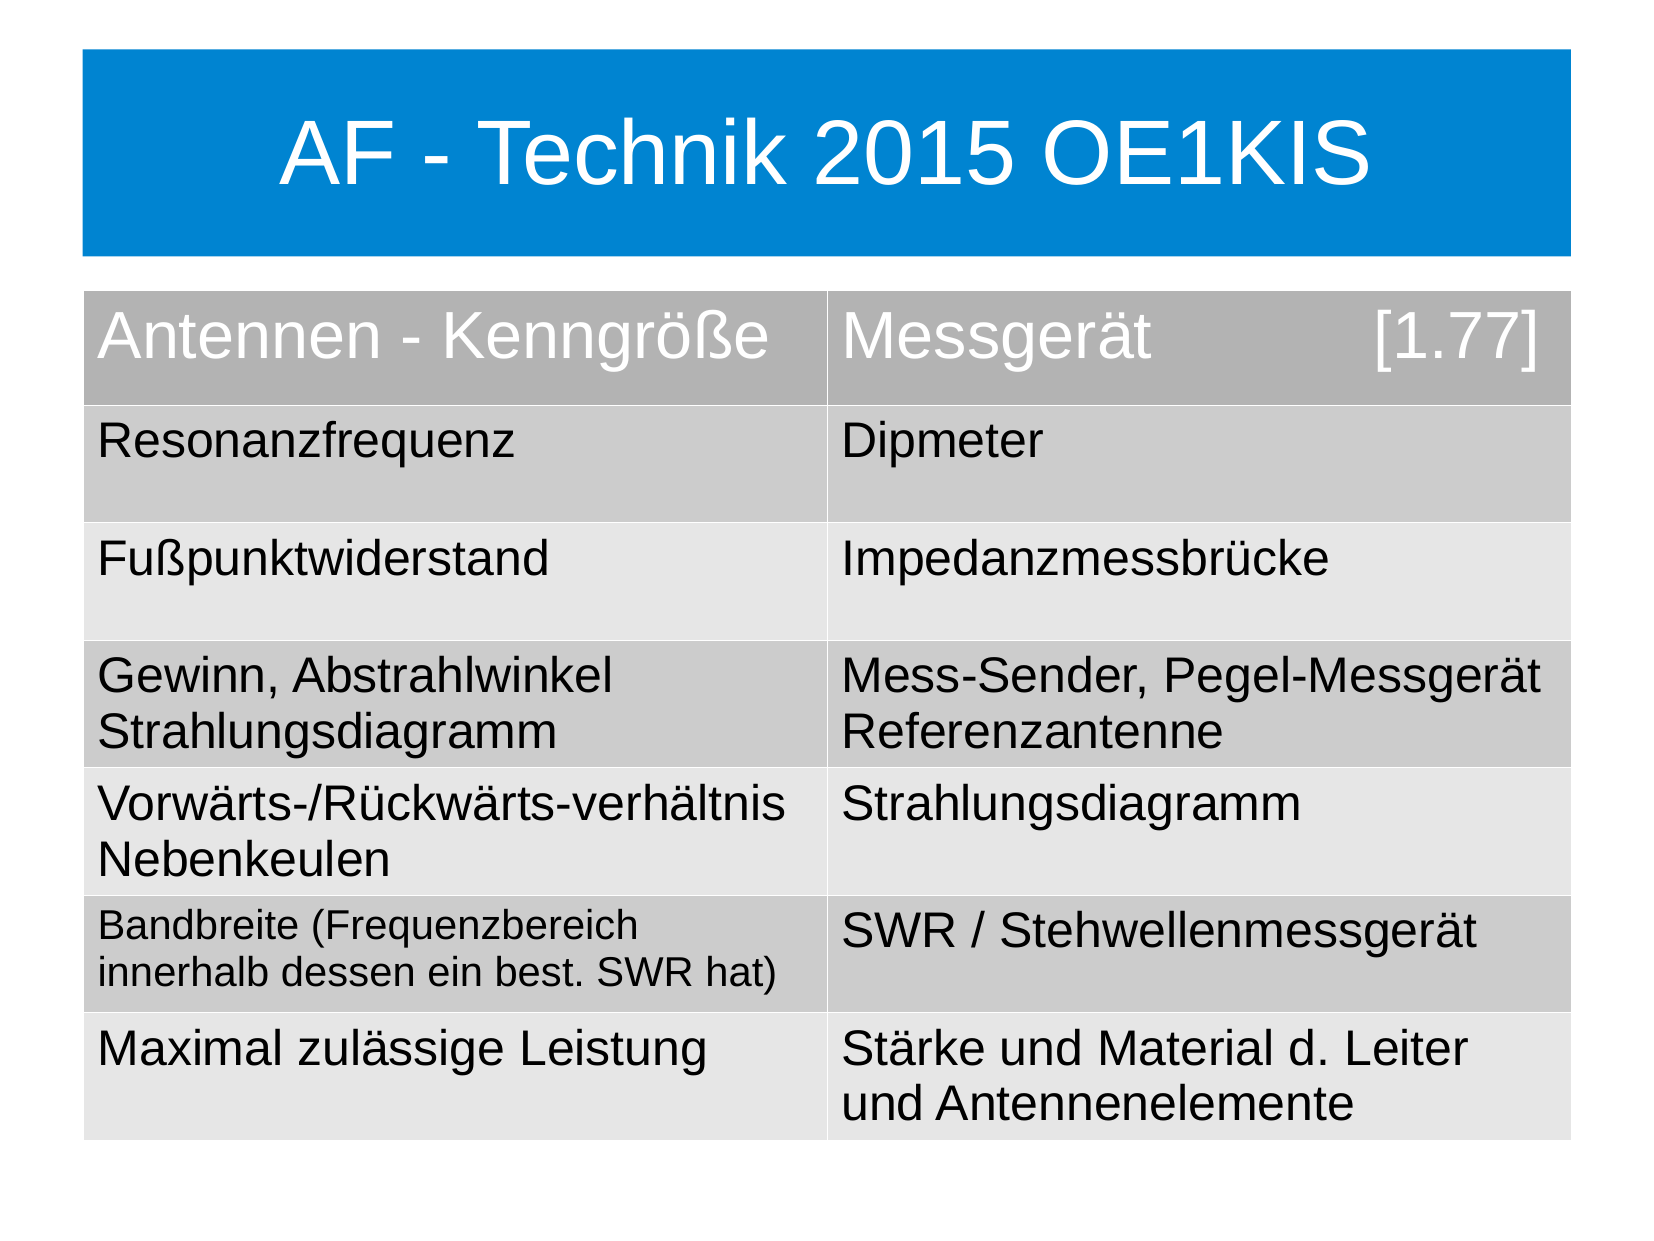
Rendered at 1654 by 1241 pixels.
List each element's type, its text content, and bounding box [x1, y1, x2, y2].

table_cell Strahlungsdiagramm [828, 768, 1571, 895]
table_cell Gewinn, Abstrahlwinkel Strahlungsdiagramm [84, 641, 827, 767]
table_cell Bandbreite (Frequenzbereich innerhalb dessen ein best. SWR hat) [84, 896, 827, 1012]
table_header Antennen - Kenngröße [84, 291, 827, 405]
table_cell Resonanzfrequenz [84, 406, 827, 522]
table_cell Vorwärts-/Rückwärts-verhältnis Nebenkeulen [84, 768, 827, 895]
table_cell Impedanzmessbrücke [828, 523, 1571, 640]
title AF - Technik 2015 OE1KIS [82, 49, 1571, 257]
table_cell Dipmeter [828, 406, 1571, 522]
table_cell Stärke und Material d. Leiter und Antennenelemente [828, 1013, 1571, 1140]
table_cell Maximal zulässige Leistung [84, 1013, 827, 1140]
table_cell Fußpunktwiderstand [84, 523, 827, 640]
table_cell SWR / Stehwellenmessgerät [828, 896, 1571, 1012]
table_cell Mess-Sender, Pegel-Messgerät Referenzantenne [828, 641, 1571, 767]
table_header Messgerät [1.77] [828, 291, 1571, 405]
